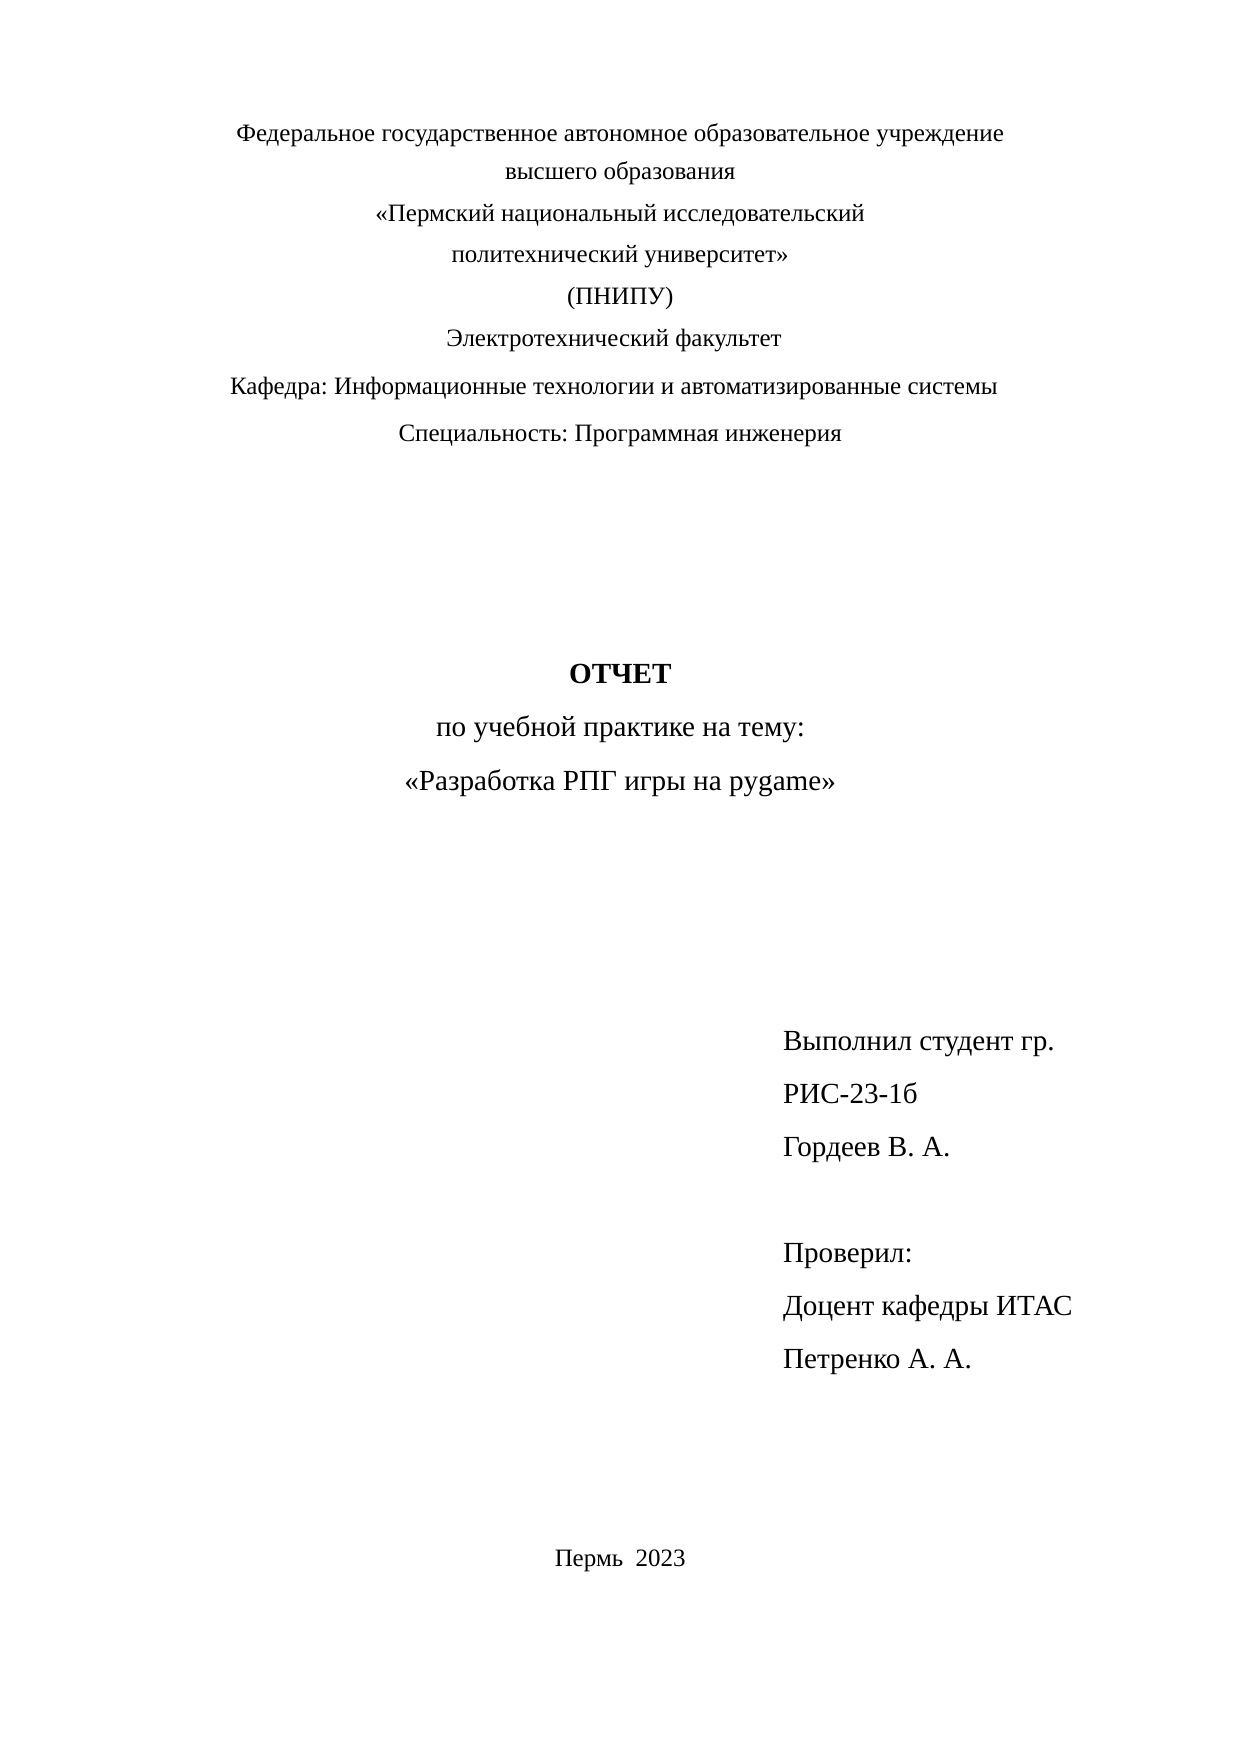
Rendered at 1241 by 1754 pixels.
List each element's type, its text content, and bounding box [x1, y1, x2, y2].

text Петренко А. А. [118, 1342, 1122, 1375]
text Кафедра: Информационные технологии и автоматизированные системы [118, 371, 1122, 399]
text РИС-23-1б [118, 1076, 1122, 1109]
text ОТЧЕТ [118, 656, 1122, 690]
text по учебной практике на тему: [118, 709, 1122, 743]
text Доцент кафедры ИТАС [118, 1288, 1122, 1322]
text Гордеев В. А. [118, 1129, 1122, 1163]
text Электротехнический факультет [118, 323, 1122, 352]
text высшего образования [118, 156, 1122, 184]
text «Разработка РПГ игры на pygame» [118, 763, 1122, 796]
text Проверил: [118, 1235, 1122, 1269]
subtitle Федеральное государственное автономное образовательное учреждение [118, 118, 1122, 147]
text Выполнил студент гр. [118, 1023, 1122, 1056]
text Пермь 2023 [118, 1543, 1122, 1572]
text политехнический университет» [118, 239, 1122, 268]
text (ПНИПУ) [118, 281, 1122, 310]
text Специальность: Программная инженерия [118, 418, 1122, 447]
text «Пермский национальный исследовательский [118, 198, 1122, 226]
